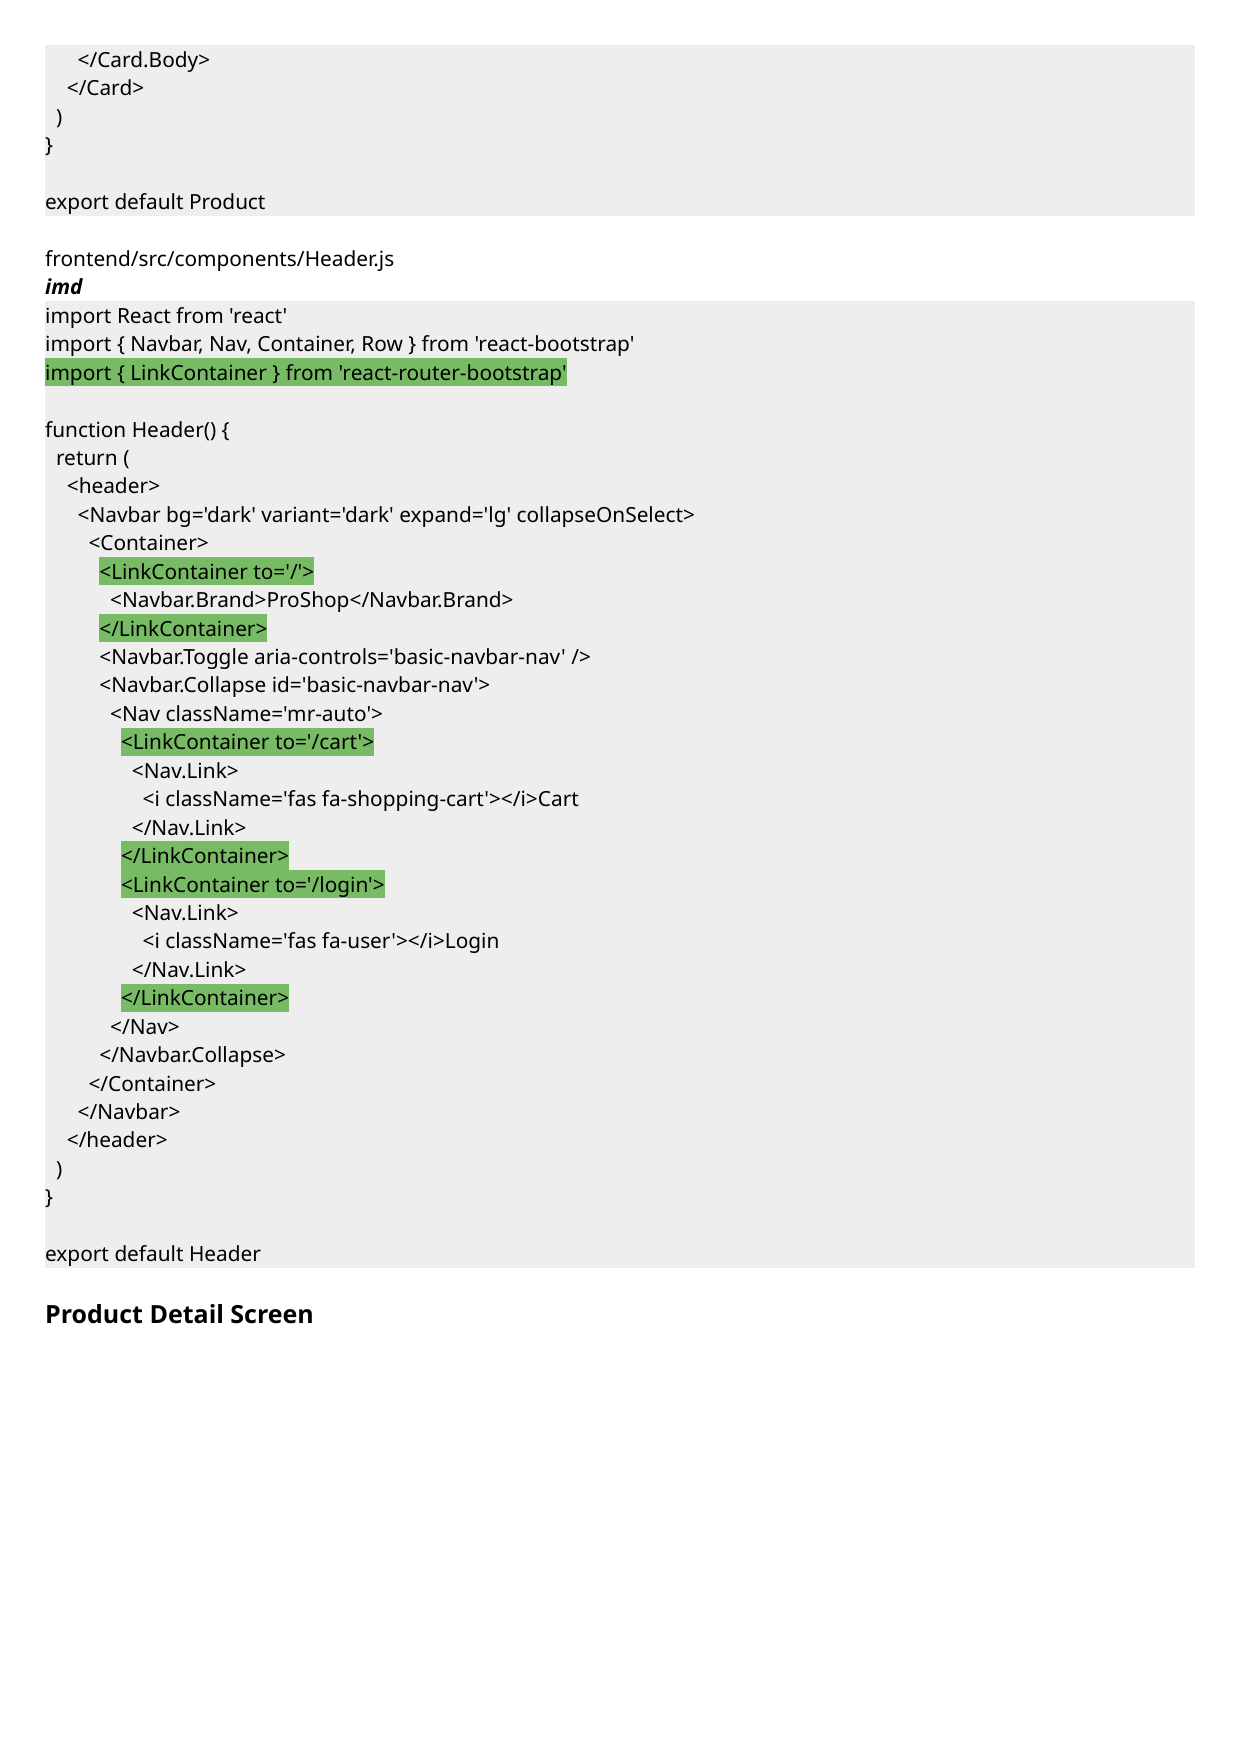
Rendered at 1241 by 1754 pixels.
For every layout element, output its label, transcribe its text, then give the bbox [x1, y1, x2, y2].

text </Card> [45, 73, 1195, 102]
text <LinkContainer to='/'> [45, 557, 1195, 585]
text Product Detail Screen [45, 1296, 1195, 1330]
text <Nav.Link> [45, 898, 1195, 927]
text <Navbar bg='dark' variant='dark' expand='lg' collapseOnSelect> [45, 500, 1195, 528]
text } [45, 1182, 1195, 1211]
text <Navbar.Brand>ProShop</Navbar.Brand> [45, 585, 1195, 614]
text } [45, 130, 1195, 159]
text </LinkContainer> [45, 841, 1195, 870]
text </Navbar> [45, 1097, 1195, 1126]
text </LinkContainer> [45, 983, 1195, 1012]
text </Nav> [45, 1012, 1195, 1040]
text </Nav.Link> [45, 955, 1195, 983]
text import React from 'react' [45, 301, 1195, 329]
text <i className='fas fa-user'></i>Login [45, 927, 1195, 955]
text export default Header [45, 1239, 1195, 1268]
text ) [45, 102, 1195, 130]
text import { Navbar, Nav, Container, Row } from 'react-bootstrap' [45, 329, 1195, 358]
text <i className='fas fa-shopping-cart'></i>Cart [45, 784, 1195, 813]
text function Header() { [45, 415, 1195, 443]
text </Card.Body> [45, 45, 1195, 73]
text <Navbar.Toggle aria-controls='basic-navbar-nav' /> [45, 642, 1195, 671]
text <LinkContainer to='/login'> [45, 870, 1195, 898]
text <LinkContainer to='/cart'> [45, 727, 1195, 756]
text </header> [45, 1126, 1195, 1154]
text </LinkContainer> [45, 614, 1195, 642]
text imd [45, 272, 1195, 301]
text <Navbar.Collapse id='basic-navbar-nav'> [45, 671, 1195, 699]
text </Container> [45, 1069, 1195, 1097]
text export default Product [45, 187, 1195, 216]
text </Navbar.Collapse> [45, 1040, 1195, 1069]
text return ( [45, 443, 1195, 472]
text <Container> [45, 528, 1195, 557]
text </Nav.Link> [45, 813, 1195, 841]
text import { LinkContainer } from 'react-router-bootstrap' [45, 358, 1195, 386]
text <Nav className='mr-auto'> [45, 699, 1195, 727]
text <Nav.Link> [45, 756, 1195, 784]
text <header> [45, 472, 1195, 500]
text frontend/src/components/Header.js [45, 244, 1195, 272]
text ) [45, 1154, 1195, 1182]
